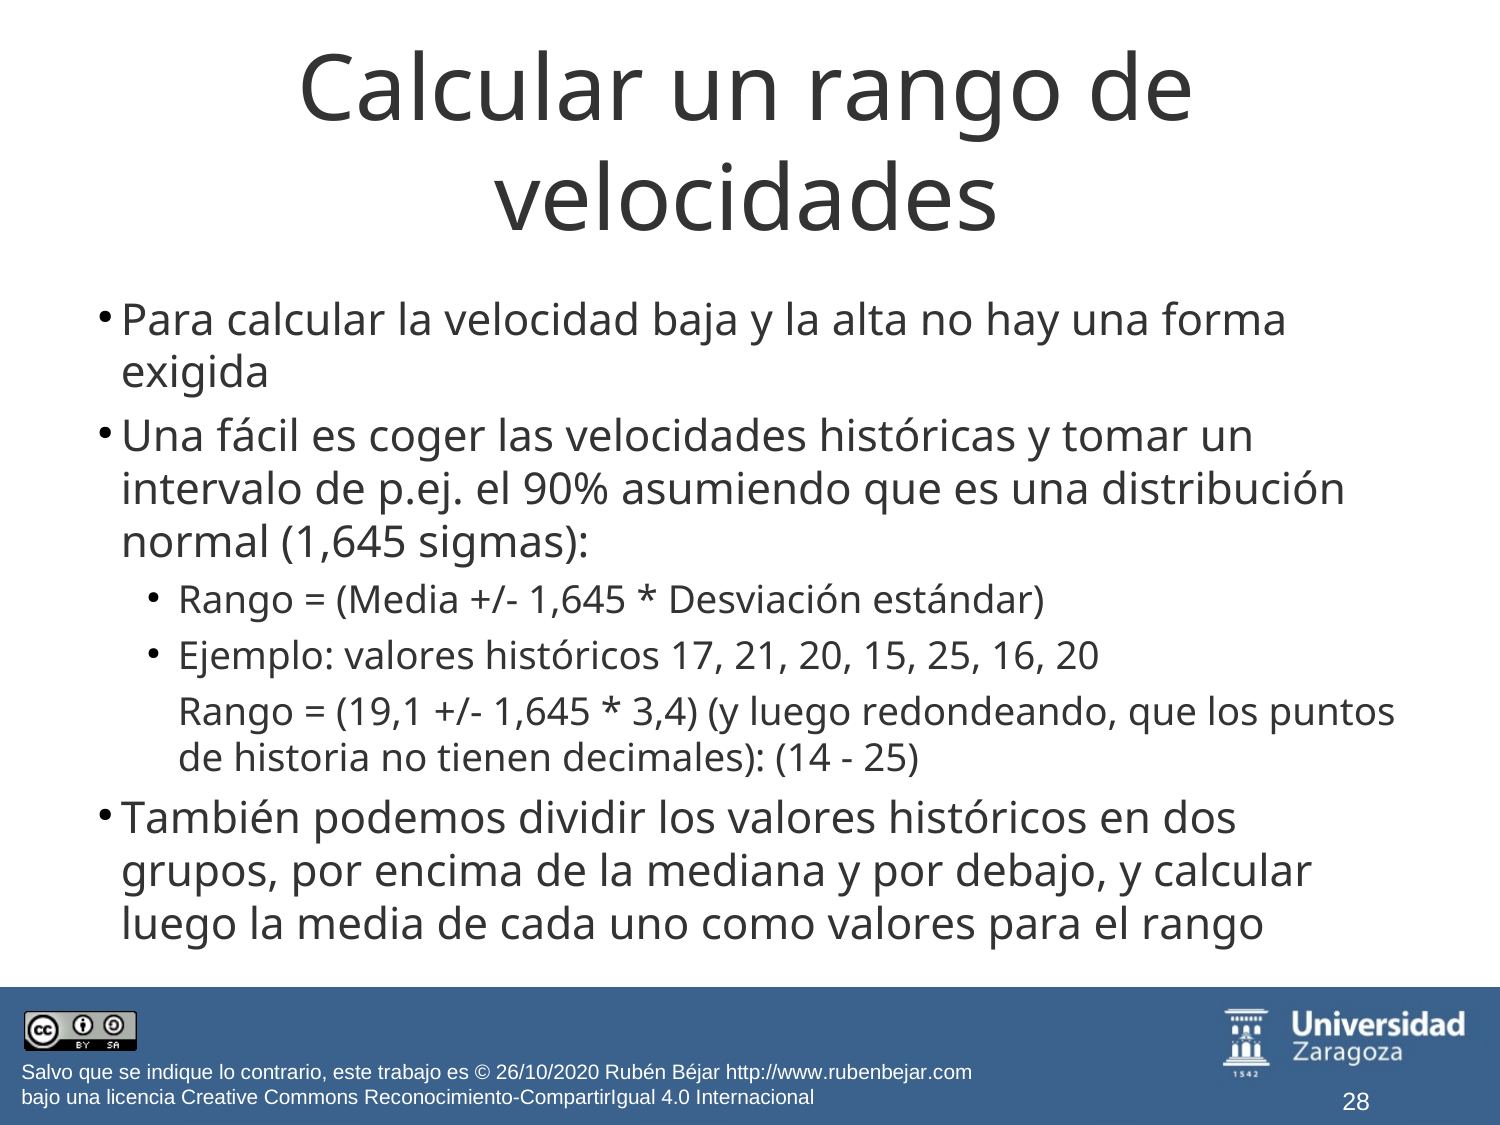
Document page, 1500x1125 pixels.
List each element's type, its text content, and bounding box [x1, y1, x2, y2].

list Para calcular la velocidad baja y la alta no hay una forma exigida Una fácil es coger las velocidades históricas y tomar un intervalo de p.ej. el 90% asumiendo que es una distribución normal (1,645 sigmas): Rango = (Media +/- 1,645 * Desviación estándar) Ejemplo: valores históricos 17, 21, 20, 15, 25, 16, 20 Rango = (19,1 +/- 1,645 * 3,4) (y luego redondeando, que los puntos de historia no tienen decimales): (14 - 25) También podemos dividir los valores históricos en dos grupos, por encima de la mediana y por debajo, y calcular luego la media de cada uno como valores para el rango [82, 283, 1418, 957]
picture [0, 987, 1500, 1125]
title Calcular un rango de velocidades [74, 21, 1420, 257]
